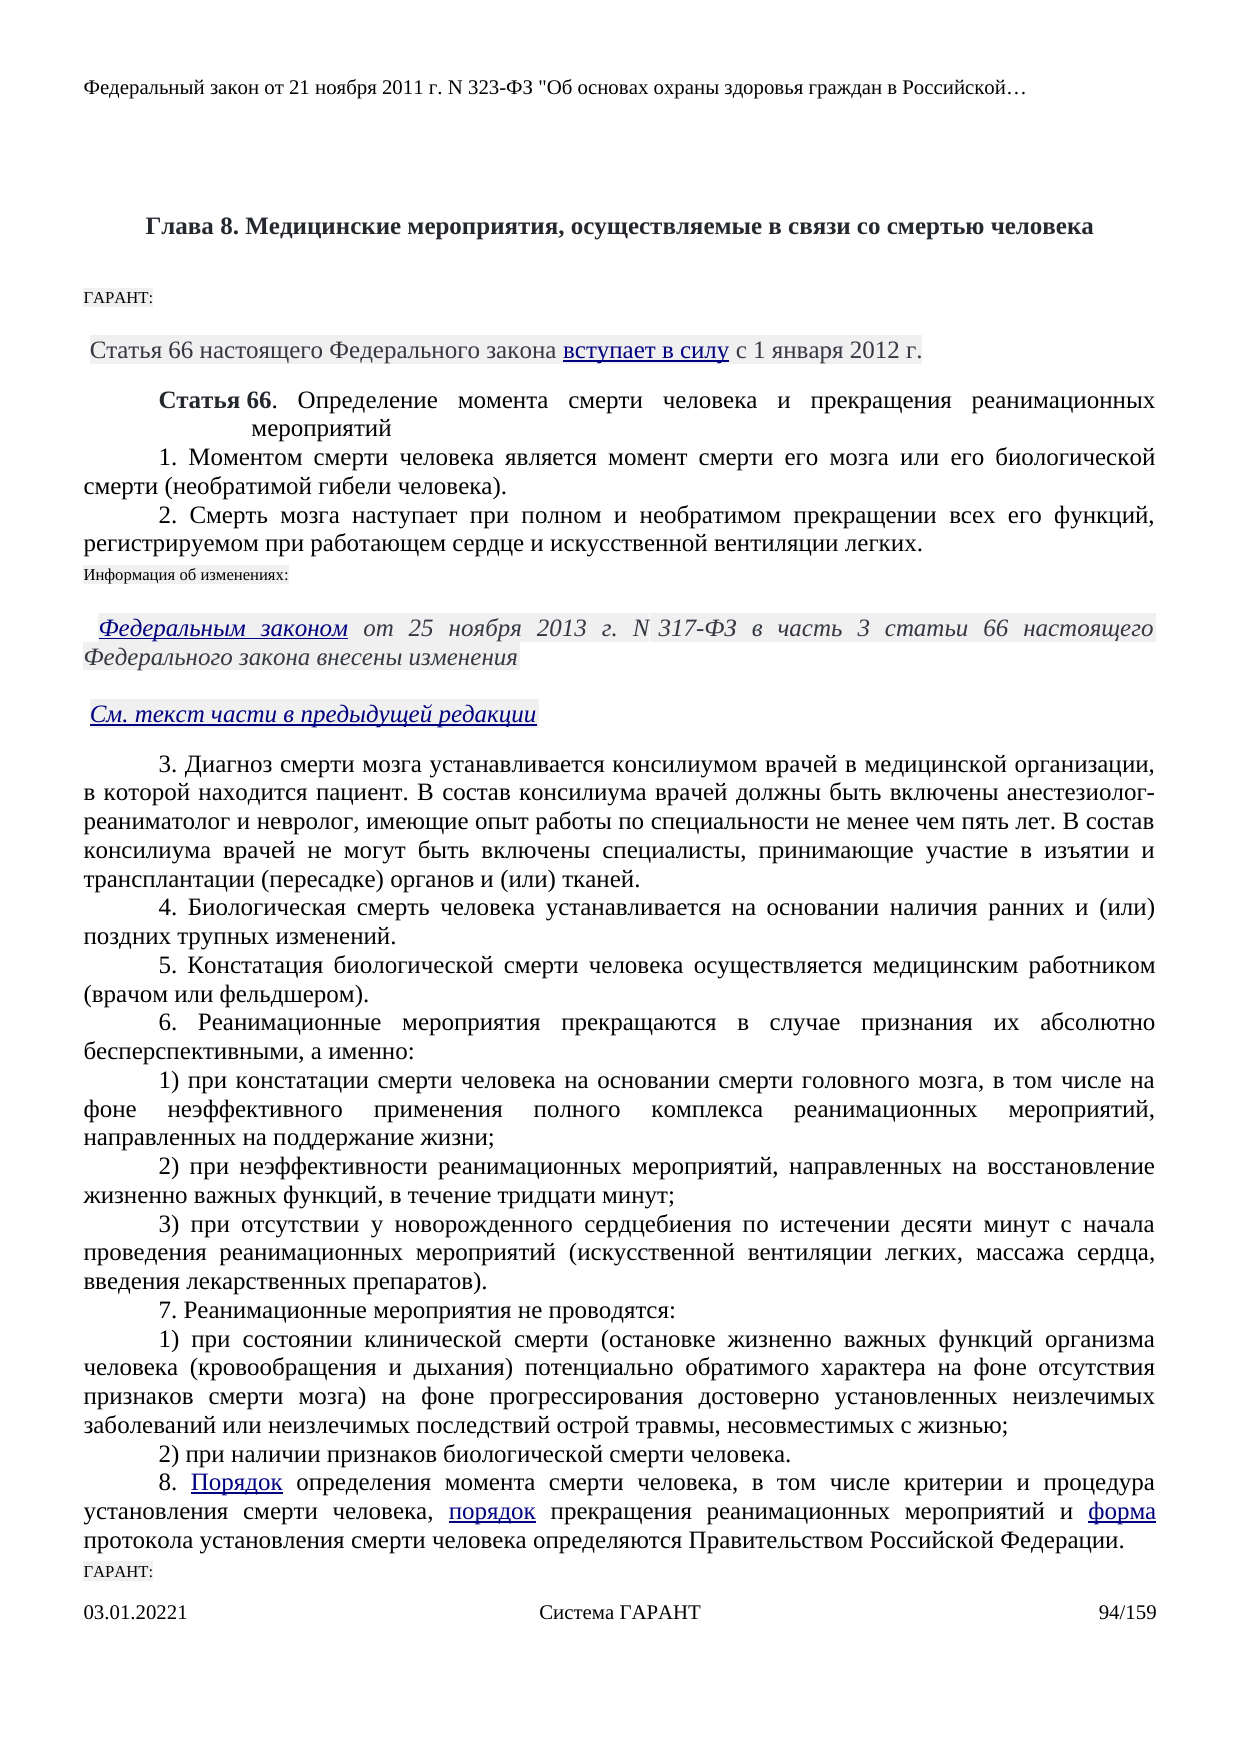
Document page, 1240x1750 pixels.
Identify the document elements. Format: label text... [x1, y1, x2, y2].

text См. текст части в предыдущей редакции [83, 699, 1156, 728]
text 8. Порядок определения момента смерти человека, в том числе критерии и процедура установления смерти человека, порядок прекращения реанимационных мероприятий и форма протокола установления смерти человека определяются Правительством Российской Федерации. [83, 1467, 1156, 1554]
text 1. Моментом смерти человека является момент смерти его мозга или его биологической смерти (необратимой гибели человека). [83, 442, 1156, 500]
text 2) при неэффективности реанимационных мероприятий, направленных на восстановление жизненно важных функций, в течение тридцати минут; [83, 1151, 1156, 1209]
text ГАРАНТ: [83, 287, 1156, 307]
text Статья 66 настоящего Федерального закона вступает в силу с 1 января 2012 г. [83, 335, 1156, 364]
text ГАРАНТ: [83, 1561, 1156, 1581]
text 5. Констатация биологической смерти человека осуществляется медицинским работником (врачом или фельдшером). [83, 950, 1156, 1007]
text 1) при констатации смерти человека на основании смерти головного мозга, в том числе на фоне неэффективного применения полного комплекса реанимационных мероприятий, направленных на поддержание жизни; [83, 1065, 1156, 1151]
text Информация об изменениях: [83, 565, 1156, 584]
text 7. Реанимационные мероприятия не проводятся: [83, 1295, 1156, 1324]
subtitle Глава 8. Медицинские мероприятия, осуществляемые в связи со смертью человека [83, 211, 1156, 239]
text 1) при состоянии клинической смерти (остановке жизненно важных функций организма человека (кровообращения и дыхания) потенциально обратимого характера на фоне отсутствия признаков смерти мозга) на фоне прогрессирования достоверно установленных неизлечимых заболеваний или неизлечимых последствий острой травмы, несовместимых с жизнью; [83, 1324, 1156, 1439]
text 3) при отсутствии у новорожденного сердцебиения по истечении десяти минут с начала проведения реанимационных мероприятий (искусственной вентиляции легких, массажа сердца, введения лекарственных препаратов). [83, 1209, 1156, 1295]
text 6. Реанимационные мероприятия прекращаются в случае признания их абсолютно бесперспективными, а именно: [83, 1007, 1156, 1065]
text Федеральным законом от 25 ноября 2013 г. N 317-ФЗ в часть 3 статьи 66 настоящего Федерального закона внесены изменения [83, 613, 1156, 670]
text 4. Биологическая смерть человека устанавливается на основании наличия ранних и (или) поздних трупных изменений. [83, 892, 1156, 950]
text 2. Смерть мозга наступает при полном и необратимом прекращении всех его функций, регистрируемом при работающем сердце и искусственной вентиляции легких. [83, 500, 1156, 557]
text 2) при наличии признаков биологической смерти человека. [83, 1439, 1156, 1467]
text 3. Диагноз смерти мозга устанавливается консилиумом врачей в медицинской организации, в которой находится пациент. В состав консилиума врачей должны быть включены анестезиолог-реаниматолог и невролог, имеющие опыт работы по специальности не менее чем пять лет. В состав консилиума врачей не могут быть включены специалисты, принимающие участие в изъятии и трансплантации (пересадке) органов и (или) тканей. [83, 749, 1156, 892]
text Статья 66. Определение момента смерти человека и прекращения реанимационных мероприятий [158, 385, 1156, 442]
